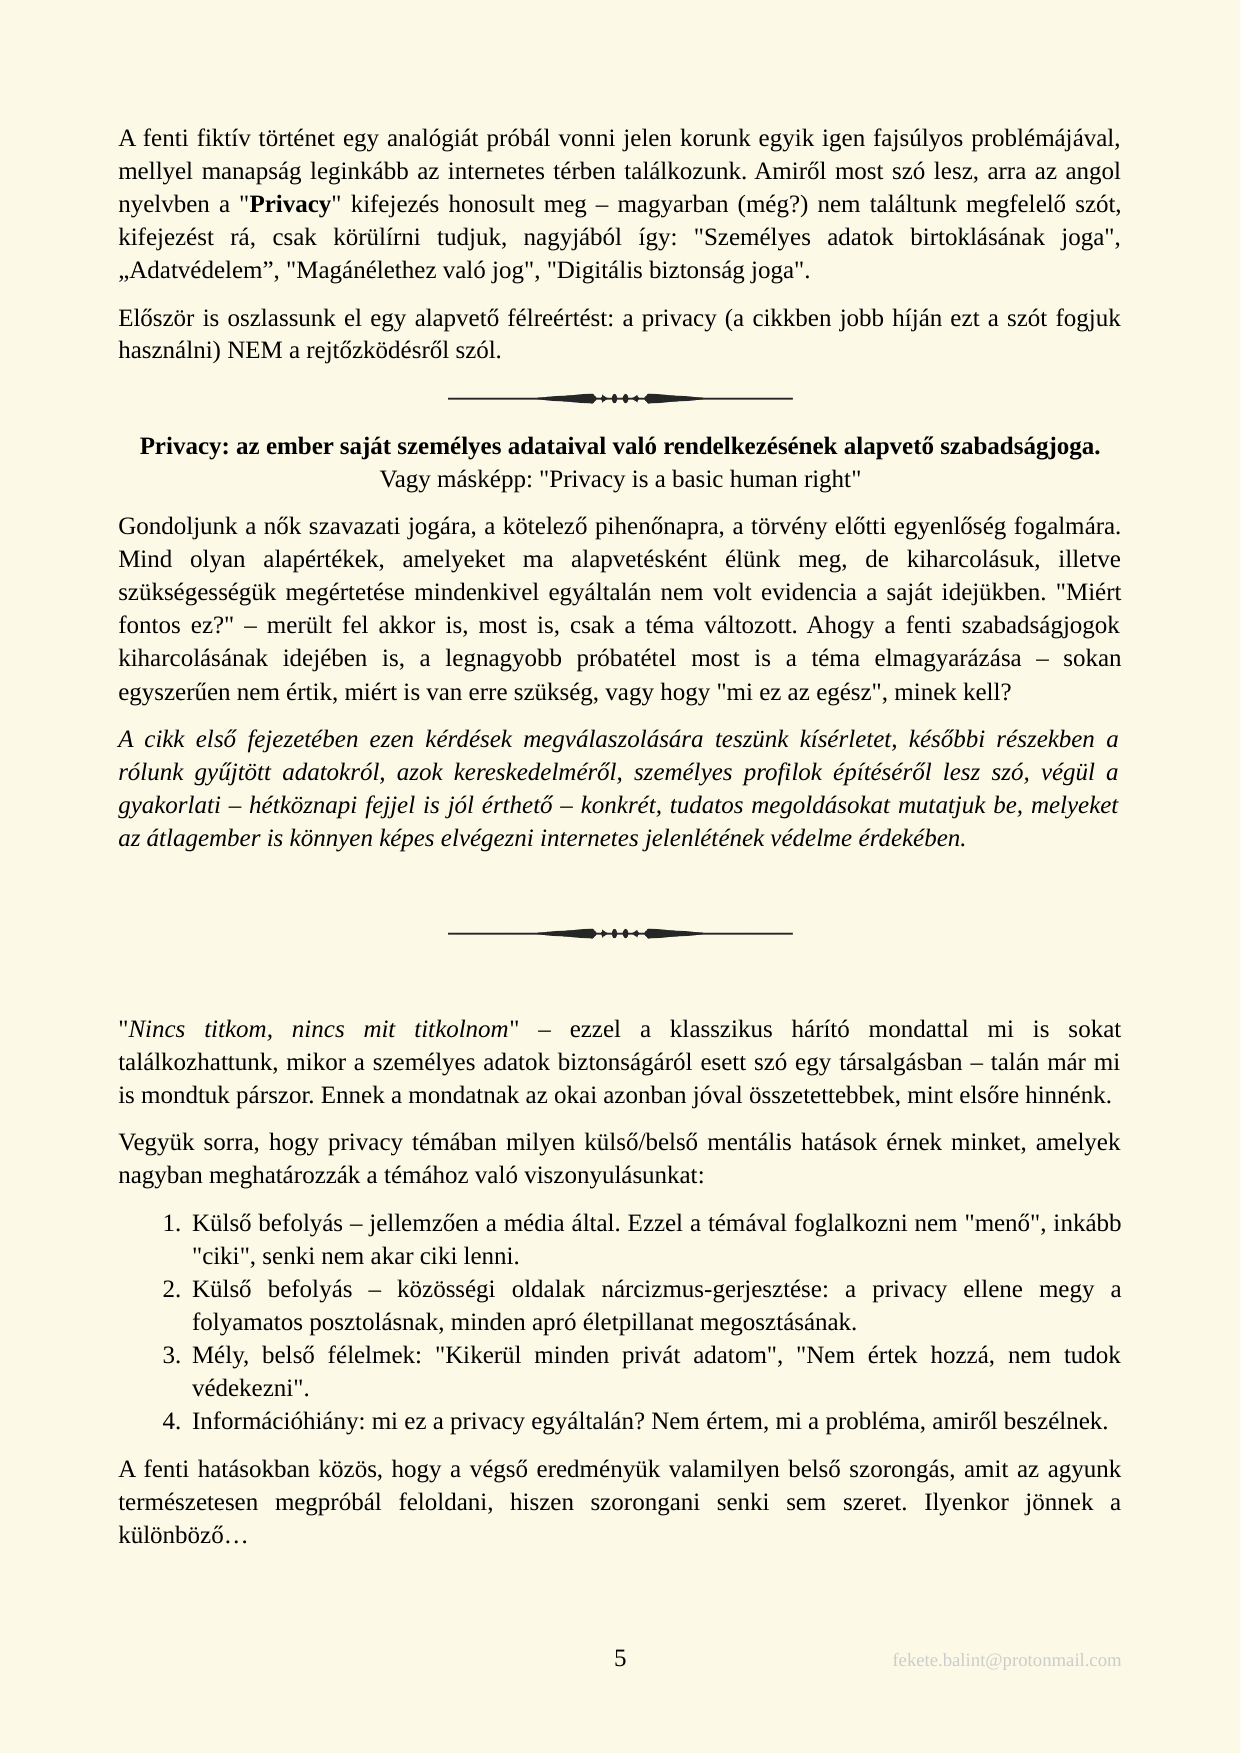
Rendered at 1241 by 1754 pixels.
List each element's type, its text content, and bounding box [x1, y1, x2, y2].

list Információhiány: mi ez a privacy egyáltalán? Nem értem, mi a probléma, amiről beszélnek. [162, 1406, 1122, 1435]
picture [446, 390, 795, 406]
text A cikk első fejezetében ezen kérdések megválaszolására teszünk kísérletet, későbbi részekben a rólunk gyűjtött adatokról, azok kereskedelméről, személyes profilok építéséről lesz szó, végül a gyakorlati – hétköznapi fejjel is jól érthető – konkrét, tudatos megoldásokat mutatjuk be, melyeket az átlagember is könnyen képes elvégezni internetes jelenlétének védelme érdekében. [118, 724, 1122, 852]
text A fenti hatásokban közös, hogy a végső eredményük valamilyen belső szorongás, amit az agyunk természetesen megpróbál feloldani, hiszen szorongani senki sem szeret. Ilyenkor jönnek a különböző… [118, 1454, 1122, 1548]
text Gondoljunk a nők szavazati jogára, a kötelező pihenőnapra, a törvény előtti egyenlőség fogalmára. Mind olyan alapértékek, amelyeket ma alapvetésként élünk meg, de kiharcolásuk, illetve szükségességük megértetése mindenkivel egyáltalán nem volt evidencia a saját idejükben. "Miért fontos ez?" – merült fel akkor is, most is, csak a téma változott. Ahogy a fenti szabadságjogok kiharcolásának idejében is, a legnagyobb próbatétel most is a téma elmagyarázása – sokan egyszerűen nem értik, miért is van erre szükség, vagy hogy "mi ez az egész", minek kell? [118, 511, 1122, 705]
text Vegyük sorra, hogy privacy témában milyen külső/belső mentális hatások érnek minket, amelyek nagyban meghatározzák a témához való viszonyulásunkat: [118, 1127, 1122, 1189]
list Külső befolyás – közösségi oldalak nárcizmus-gerjesztése: a privacy ellene megy a folyamatos posztolásnak, minden apró életpillanat megosztásának. [162, 1274, 1122, 1336]
text "Nincs titkom, nincs mit titkolnom" – ezzel a klasszikus hárító mondattal mi is sokat találkozhattunk, mikor a személyes adatok biztonságáról esett szó egy társalgásban – talán már mi is mondtuk párszor. Ennek a mondatnak az okai azonban jóval összetettebbek, mint elsőre hinnénk. [118, 1014, 1122, 1108]
picture [446, 925, 795, 941]
list Külső befolyás – jellemzően a média által. Ezzel a témával foglalkozni nem "menő", inkább "ciki", senki nem akar ciki lenni. [162, 1208, 1122, 1270]
text Először is oszlassunk el egy alapvető félreértést: a privacy (a cikkben jobb híján ezt a szót fogjuk használni) NEM a rejtőzködésről szól. [118, 303, 1122, 364]
list Mély, belső félelmek: "Kikerül minden privát adatom", "Nem értek hozzá, nem tudok védekezni". [162, 1340, 1122, 1402]
text Privacy: az ember saját személyes adataival való rendelkezésének alapvető szabadságjoga. Vagy másképp: "Privacy is a basic human right" [118, 431, 1122, 493]
text A fenti fiktív történet egy analógiát próbál vonni jelen korunk egyik igen fajsúlyos problémájával, mellyel manapság leginkább az internetes térben találkozunk. Amiről most szó lesz, arra az angol nyelvben a "Privacy" kifejezés honosult meg – magyarban (még?) nem találtunk megfelelő szót, kifejezést rá, csak körülírni tudjuk, nagyjából így: "Személyes adatok birtoklásának joga", „Adatvédelem”, "Magánélethez való jog", "Digitális biztonság joga". [118, 123, 1122, 284]
